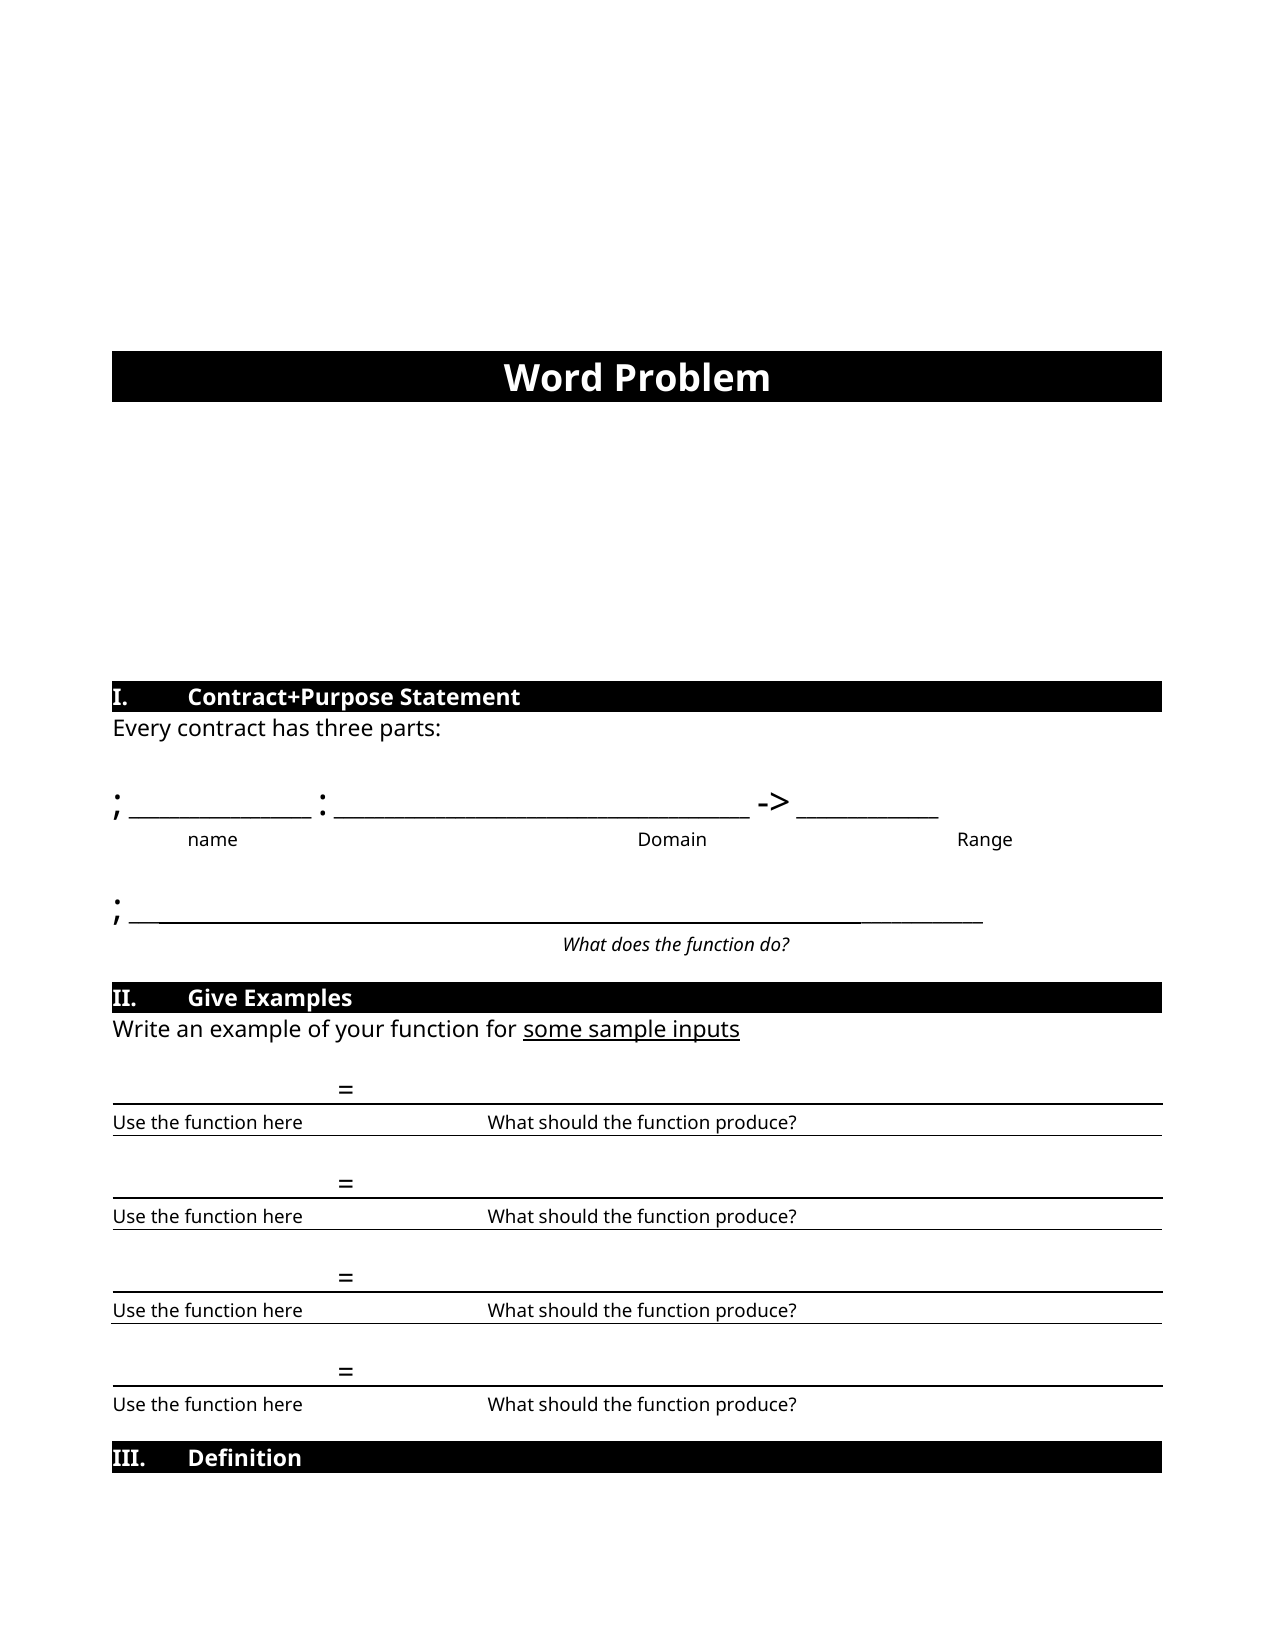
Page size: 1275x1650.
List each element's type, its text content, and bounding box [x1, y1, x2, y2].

text Use the function here What should the function produce? [112, 1109, 1162, 1135]
text = [112, 1163, 1162, 1197]
text Write an example of your function for some sample inputs [112, 1013, 1162, 1044]
subtitle Word Problem [112, 351, 1162, 402]
subtitle Give Examples [112, 982, 1162, 1013]
text [112, 1198, 1162, 1203]
text Use the function here What should the function produce? [112, 1203, 1162, 1229]
text = [112, 1351, 1162, 1385]
text name Domain Range [112, 826, 1162, 851]
text = [112, 1257, 1162, 1291]
text [112, 1386, 1162, 1391]
text Use the function here What should the function produce? [112, 1297, 1162, 1323]
text What does the function do? [112, 931, 1162, 957]
text [112, 1104, 1162, 1109]
text [112, 1292, 1162, 1297]
text = [112, 1070, 1162, 1103]
text Every contract has three parts: [112, 712, 1162, 743]
text Use the function here What should the function produce? [112, 1391, 1162, 1416]
subtitle Definition [112, 1441, 1162, 1473]
subtitle Contract+Purpose Statement [112, 681, 1162, 712]
text ; ____________________________________________________________________________________ [112, 880, 1162, 931]
text ; __________________ : _________________________________________ -> ______________ [112, 775, 1162, 826]
